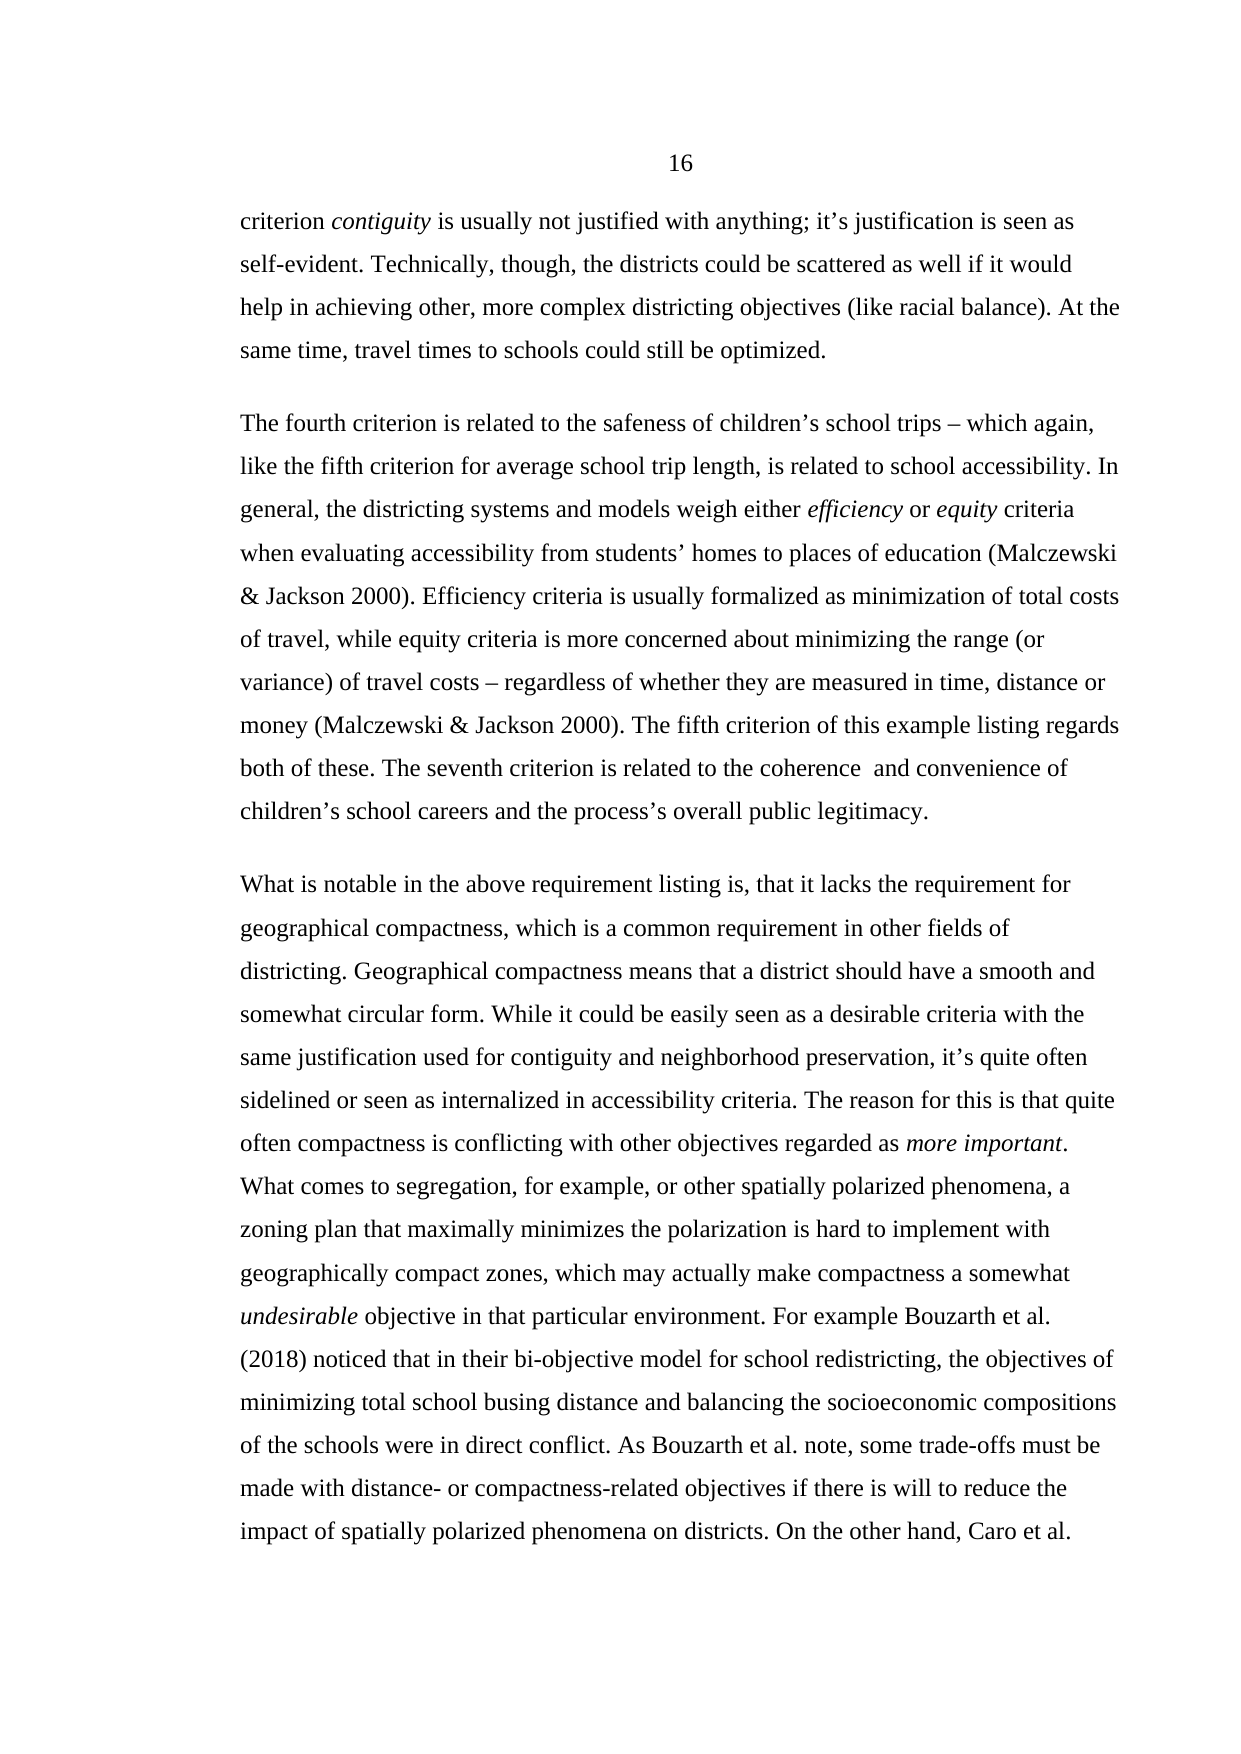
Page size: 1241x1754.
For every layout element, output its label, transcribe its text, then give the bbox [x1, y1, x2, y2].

text What is notable in the above requirement listing is, that it lacks the requirement for geographical compactness, which is a common requirement in other fields of districting. Geographical compactness means that a district should have a smooth and somewhat circular form. While it could be easily seen as a desirable criteria with the same justification used for contiguity and neighborhood preservation, it’s quite often sidelined or seen as internalized in accessibility criteria. The reason for this is that quite often compactness is conflicting with other objectives regarded as more important. What comes to segregation, for example, or other spatially polarized phenomena, a zoning plan that maximally minimizes the polarization is hard to implement with geographically compact zones, which may actually make compactness a somewhat undesirable objective in that particular environment. For example Bouzarth et al. (2018) noticed that in their bi-objective model for school redistricting, the objectives of minimizing total school busing distance and balancing the socioeconomic compositions of the schools were in direct conflict. As Bouzarth et al. note, some trade-offs must be made with distance- or compactness-related objectives if there is will to reduce the impact of spatially polarized phenomena on districts. On the other hand, Caro et al. [240, 869, 1121, 1545]
text The fourth criterion is related to the safeness of children’s school trips – which again, like the fifth criterion for average school trip length, is related to school accessibility. In general, the districting systems and models weigh either efficiency or equity criteria when evaluating accessibility from students’ homes to places of education (Malczewski & Jackson 2000). Efficiency criteria is usually formalized as minimization of total costs of travel, while equity criteria is more concerned about minimizing the range (or variance) of travel costs – regardless of whether they are measured in time, distance or money (Malczewski & Jackson 2000). The fifth criterion of this example listing regards both of these. The seventh criterion is related to the coherence and convenience of children’s school careers and the process’s overall public legitimacy. [240, 408, 1121, 825]
text criterion contiguity is usually not justified with anything; it’s justification is seen as self-evident. Technically, though, the districts could be scattered as well if it would help in achieving other, more complex districting objectives (like racial balance). At the same time, travel times to schools could still be optimized. [240, 206, 1121, 364]
